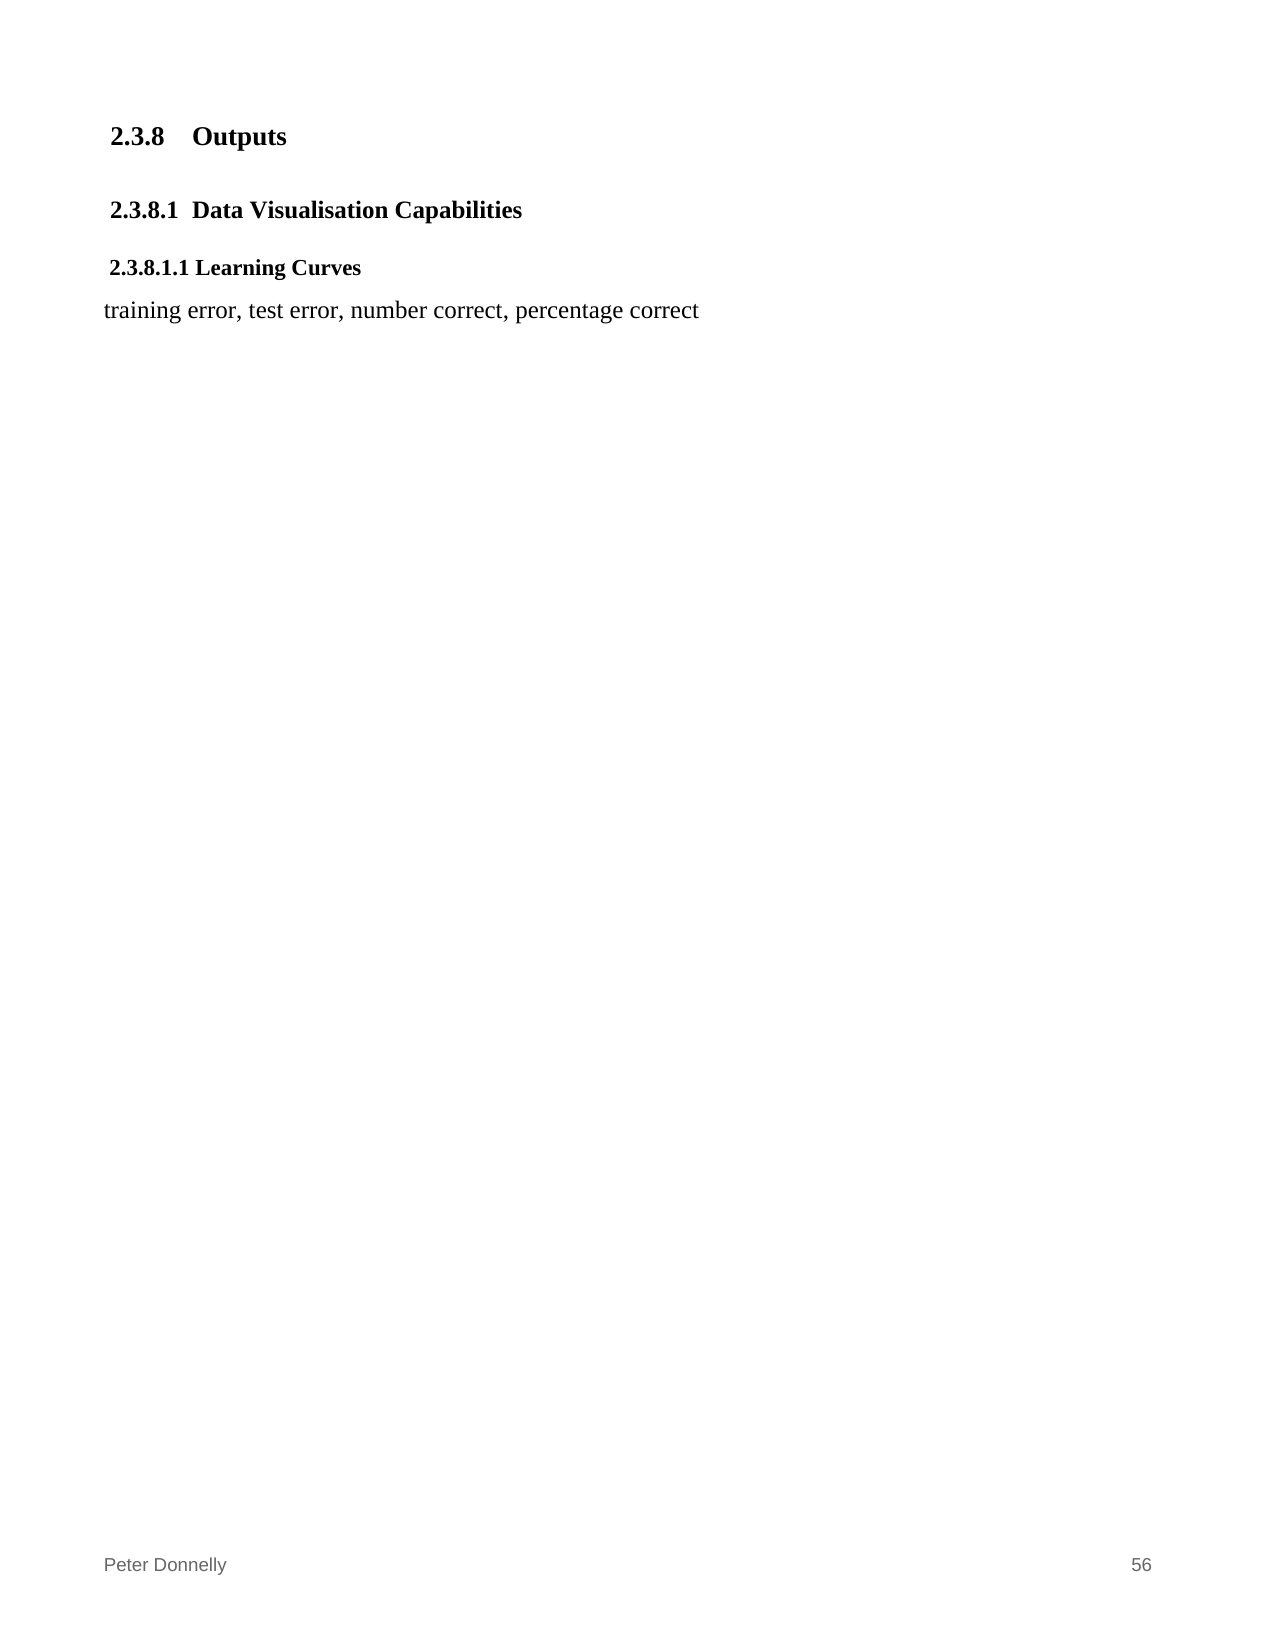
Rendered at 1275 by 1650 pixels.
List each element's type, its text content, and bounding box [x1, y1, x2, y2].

subtitle Outputs [103, 120, 1181, 151]
text training error, test error, number correct, percentage correct [103, 296, 1181, 324]
subtitle Data Visualisation Capabilities [103, 195, 1181, 224]
subtitle Learning Curves [103, 254, 1181, 281]
